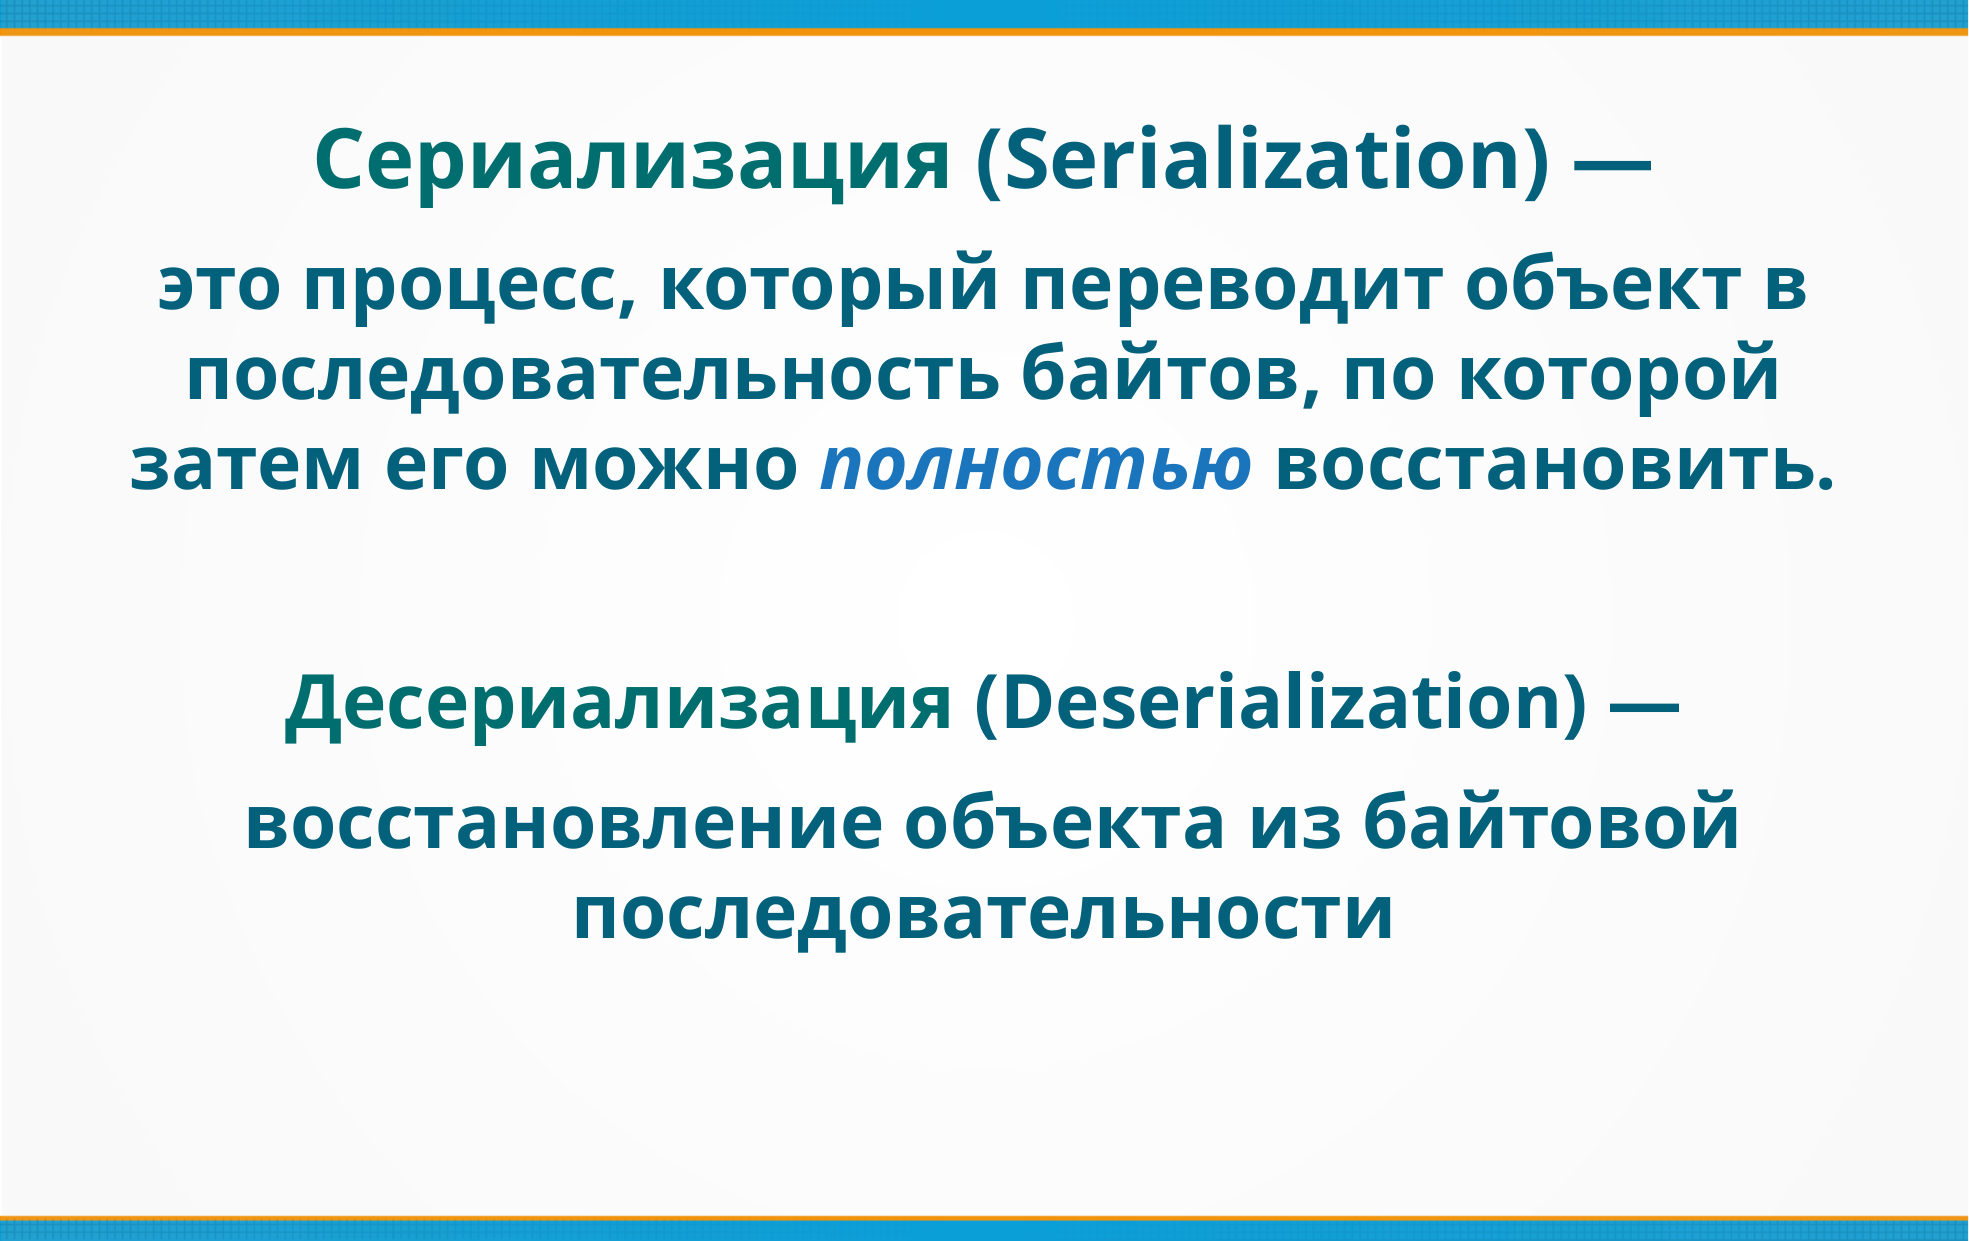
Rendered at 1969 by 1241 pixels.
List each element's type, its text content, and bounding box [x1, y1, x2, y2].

subtitle Сериализация (Serialization) — это процесс, который переводит объект в последовательность байтов, по которой затем его можно полностью восстановить. Десериализация (Deserialization) — восстановление объекта из байтовой последовательности [98, 49, 1870, 1010]
